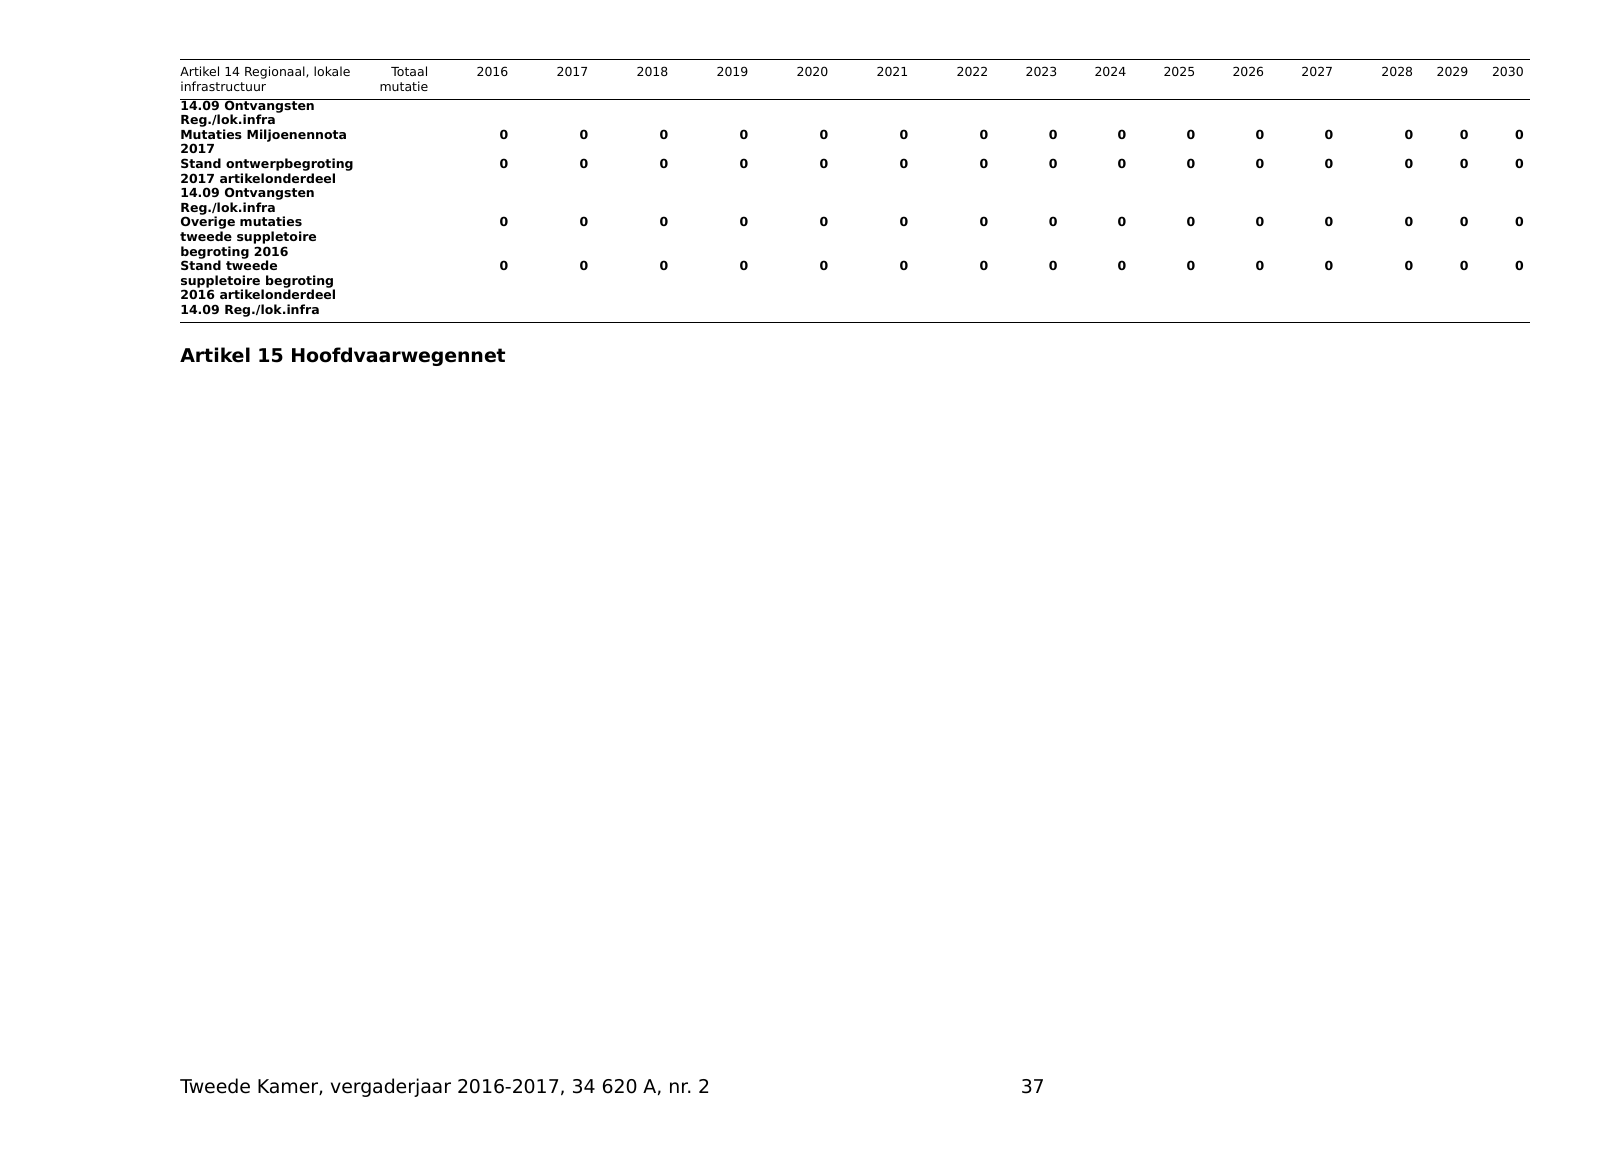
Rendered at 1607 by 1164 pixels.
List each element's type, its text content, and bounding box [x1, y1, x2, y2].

table_cell 0 [594, 215, 674, 259]
table_cell 0 [1270, 259, 1339, 322]
table_cell 0 [674, 259, 754, 322]
table_cell 0 [1270, 215, 1339, 259]
table_cell 0 [1063, 215, 1132, 259]
table_cell [354, 128, 434, 157]
table_cell [354, 100, 434, 128]
table_cell 0 [1419, 157, 1474, 215]
table_cell 0 [514, 215, 594, 259]
table_header 2018 [594, 60, 674, 99]
table_cell 0 [1063, 128, 1132, 157]
table_cell 0 [994, 215, 1063, 259]
table_header 2020 [754, 60, 834, 99]
table_cell [354, 259, 434, 322]
table_cell 0 [834, 215, 914, 259]
table_cell 0 [434, 128, 514, 157]
table_header 2019 [674, 60, 754, 99]
table_cell 0 [1132, 157, 1201, 215]
table_cell 0 [994, 259, 1063, 322]
table_cell 0 [1201, 259, 1270, 322]
table_cell 0 [1419, 128, 1474, 157]
table_cell 0 [1201, 215, 1270, 259]
table_cell [1339, 100, 1419, 128]
table_cell [354, 215, 434, 259]
table_cell 0 [1270, 157, 1339, 215]
table_cell 0 [594, 259, 674, 322]
table_header 2030 [1474, 60, 1529, 99]
table_cell 0 [754, 259, 834, 322]
table_cell [1270, 100, 1339, 128]
table_cell Stand ontwerpbegroting 2017 artikelonderdeel 14.09 Ontvangsten Reg./lok.infra [180, 157, 354, 215]
table_header 2021 [834, 60, 914, 99]
table_cell [354, 157, 434, 215]
table_cell 0 [1419, 215, 1474, 259]
table_cell 0 [1474, 157, 1529, 215]
table_cell Stand tweede suppletoire begroting 2016 artikelonderdeel 14.09 Reg./lok.infra [180, 259, 354, 322]
table_header 2028 [1339, 60, 1419, 99]
table_cell 0 [594, 128, 674, 157]
table_cell 0 [1132, 128, 1201, 157]
table_cell [514, 100, 594, 128]
table_header Totaal mutatie [354, 60, 434, 99]
table_cell [914, 100, 994, 128]
table_cell Mutaties Miljoenennota 2017 [180, 128, 354, 157]
table_cell 0 [514, 259, 594, 322]
table_cell [1132, 100, 1201, 128]
table_cell 0 [914, 157, 994, 215]
table_header Artikel 14 Regionaal, lokale infrastructuur [180, 60, 354, 99]
table_header 2029 [1419, 60, 1474, 99]
table_cell [1474, 100, 1529, 128]
table_cell 0 [1339, 128, 1419, 157]
table_cell [834, 100, 914, 128]
table_cell 0 [994, 157, 1063, 215]
table_header 2023 [994, 60, 1063, 99]
table_cell 0 [834, 128, 914, 157]
table_cell 0 [1201, 157, 1270, 215]
table_cell [994, 100, 1063, 128]
table_cell 0 [754, 215, 834, 259]
table_header 2016 [434, 60, 514, 99]
table_cell 0 [1270, 128, 1339, 157]
table_cell 0 [754, 157, 834, 215]
table_header 2024 [1063, 60, 1132, 99]
table_cell 0 [914, 128, 994, 157]
table_cell 0 [1474, 128, 1529, 157]
table_cell 0 [1339, 259, 1419, 322]
table_cell 0 [514, 128, 594, 157]
table_cell 0 [434, 259, 514, 322]
table_cell [1201, 100, 1270, 128]
table_cell 0 [1339, 215, 1419, 259]
table_cell 0 [834, 259, 914, 322]
table_cell 0 [754, 128, 834, 157]
table_header 2017 [514, 60, 594, 99]
table_header 2022 [914, 60, 994, 99]
table_cell 0 [834, 157, 914, 215]
table_cell 0 [994, 128, 1063, 157]
table_cell 0 [434, 215, 514, 259]
table_cell 0 [1474, 215, 1529, 259]
table_cell 0 [1419, 259, 1474, 322]
table_cell [1063, 100, 1132, 128]
table_header 2026 [1201, 60, 1270, 99]
table_cell [1419, 100, 1474, 128]
table_cell 0 [1063, 157, 1132, 215]
table_cell [754, 100, 834, 128]
table_cell 0 [674, 157, 754, 215]
table_cell 0 [594, 157, 674, 215]
table_cell Overige mutaties tweede suppletoire begroting 2016 [180, 215, 354, 259]
table_cell [674, 100, 754, 128]
table_cell 0 [674, 215, 754, 259]
table_cell 0 [434, 157, 514, 215]
table_cell 0 [1063, 259, 1132, 322]
table_cell 0 [514, 157, 594, 215]
table_cell [434, 100, 514, 128]
subtitle Artikel 15 Hoofdvaarwegennet [180, 345, 1529, 367]
table_header 2027 [1270, 60, 1339, 99]
table_cell 14.09 Ontvangsten Reg./lok.infra [180, 100, 354, 128]
table_cell 0 [914, 215, 994, 259]
table_cell 0 [1201, 128, 1270, 157]
table_cell 0 [674, 128, 754, 157]
table_cell 0 [1474, 259, 1529, 322]
table_cell 0 [914, 259, 994, 322]
table_cell 0 [1132, 215, 1201, 259]
table_cell 0 [1339, 157, 1419, 215]
table_cell 0 [1132, 259, 1201, 322]
table_cell [594, 100, 674, 128]
table_header 2025 [1132, 60, 1201, 99]
